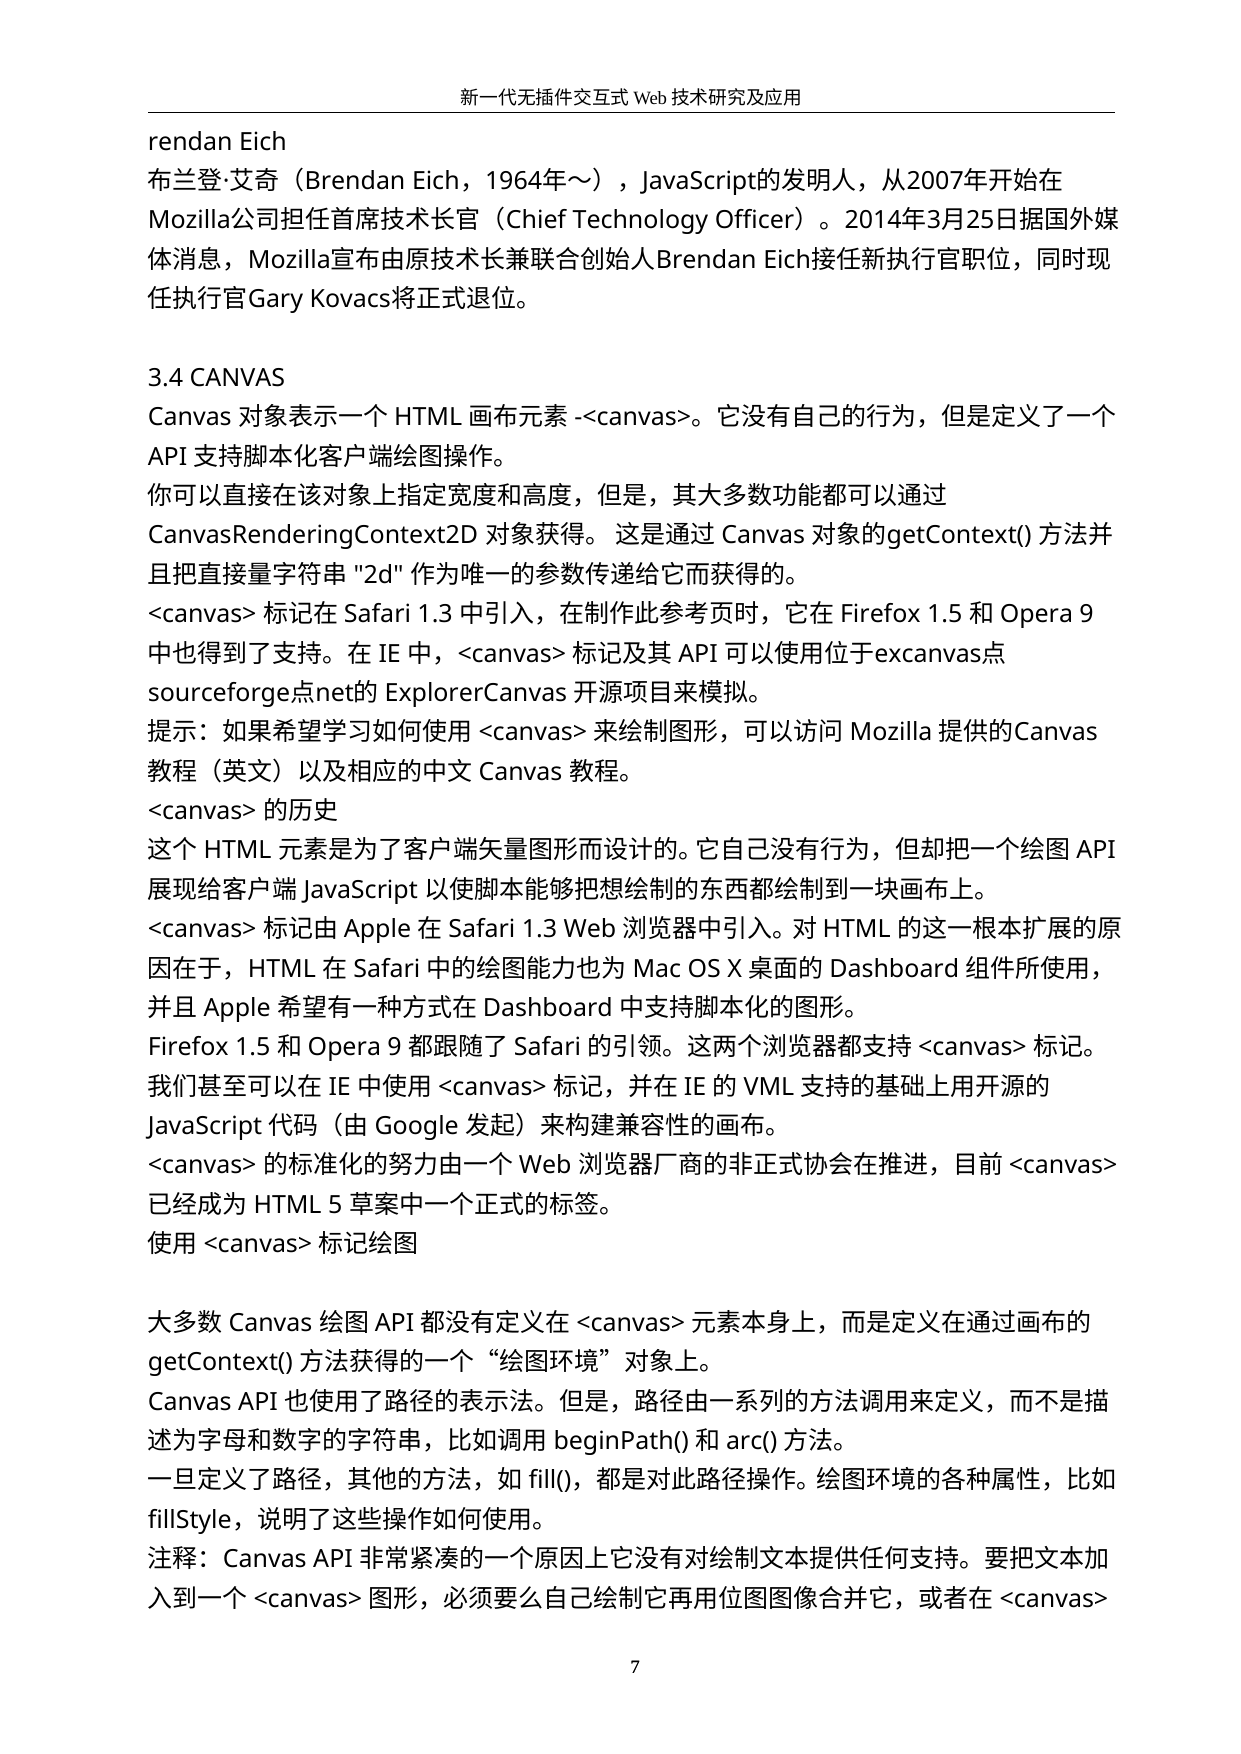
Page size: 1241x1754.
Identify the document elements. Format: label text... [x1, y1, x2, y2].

text rendan Eich [148, 118, 1122, 157]
text 大多数 Canvas 绘图 API 都没有定义在 <canvas> 元素本身上，而是定义在通过画布的getContext() 方法获得的一个“绘图环境”对象上。 [148, 1299, 1122, 1378]
text 一旦定义了路径，其他的方法，如 fill()，都是对此路径操作。绘图环境的各种属性，比如 fillStyle，说明了这些操作如何使用。 [148, 1457, 1122, 1536]
text 注释：Canvas API 非常紧凑的一个原因上它没有对绘制文本提供任何支持。要把文本加入到一个 <canvas> 图形，必须要么自己绘制它再用位图图像合并它，或者在 <canvas> [148, 1536, 1122, 1614]
text 你可以直接在该对象上指定宽度和高度，但是，其大多数功能都可以通过CanvasRenderingContext2D 对象获得。 这是通过 Canvas 对象的getContext() 方法并且把直接量字符串 "2d" 作为唯一的参数传递给它而获得的。 [148, 472, 1122, 591]
text 这个 HTML 元素是为了客户端矢量图形而设计的。它自己没有行为，但却把一个绘图 API 展现给客户端 JavaScript 以使脚本能够把想绘制的东西都绘制到一块画布上。 [148, 827, 1122, 906]
text <canvas> 标记由 Apple 在 Safari 1.3 Web 浏览器中引入。对 HTML 的这一根本扩展的原因在于，HTML 在 Safari 中的绘图能力也为 Mac OS X 桌面的 Dashboard 组件所使用，并且 Apple 希望有一种方式在 Dashboard 中支持脚本化的图形。 [148, 906, 1122, 1024]
text <canvas> 的标准化的努力由一个 Web 浏览器厂商的非正式协会在推进，目前 <canvas> 已经成为 HTML 5 草案中一个正式的标签。 [148, 1142, 1122, 1221]
text 提示：如果希望学习如何使用 <canvas> 来绘制图形，可以访问 Mozilla 提供的Canvas 教程（英文）以及相应的中文 Canvas 教程。 [148, 709, 1122, 787]
text <canvas> 标记在 Safari 1.3 中引入，在制作此参考页时，它在 Firefox 1.5 和 Opera 9 中也得到了支持。在 IE 中，<canvas> 标记及其 API 可以使用位于excanvas点sourceforge点net的 ExplorerCanvas 开源项目来模拟。 [148, 591, 1122, 709]
text 我们甚至可以在 IE 中使用 <canvas> 标记，并在 IE 的 VML 支持的基础上用开源的 JavaScript 代码（由 Google 发起）来构建兼容性的画布。 [148, 1063, 1122, 1142]
text 使用 <canvas> 标记绘图 [148, 1221, 1122, 1260]
text Canvas API 也使用了路径的表示法。但是，路径由一系列的方法调用来定义，而不是描述为字母和数字的字符串，比如调用 beginPath() 和 arc() 方法。 [148, 1378, 1122, 1457]
text Canvas 对象表示一个 HTML 画布元素 -<canvas>。它没有自己的行为，但是定义了一个 API 支持脚本化客户端绘图操作。 [148, 394, 1122, 472]
text Firefox 1.5 和 Opera 9 都跟随了 Safari 的引领。这两个浏览器都支持 <canvas> 标记。 [148, 1024, 1122, 1063]
text 3.4 CANVAS [148, 354, 1122, 394]
text <canvas> 的历史 [148, 787, 1122, 827]
text 布兰登·艾奇（Brendan Eich，1964年～），JavaScript的发明人，从2007年开始在Mozilla公司担任首席技术长官（Chief Technology Officer）。2014年3月25日据国外媒体消息，Mozilla宣布由原技术长兼联合创始人Brendan Eich接任新执行官职位，同时现任执行官Gary Kovacs将正式退位。 [148, 157, 1122, 315]
